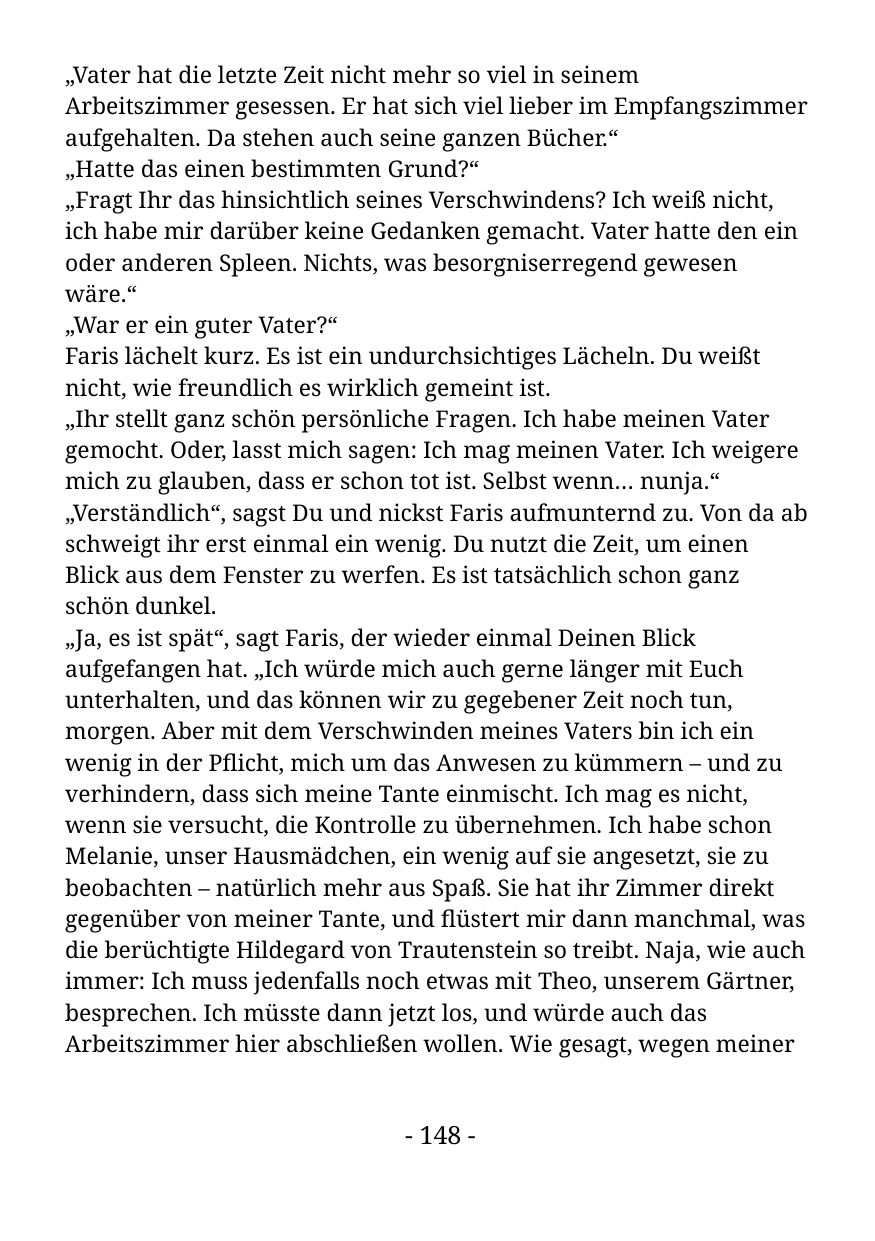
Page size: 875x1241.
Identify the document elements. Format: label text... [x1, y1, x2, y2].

text „Fragt Ihr das hinsichtlich seines Verschwindens? Ich weiß nicht, ich habe mir darüber keine Gedanken gemacht. Vater hatte den ein oder anderen Spleen. Nichts, was besorgniserregend gewesen wäre.“ [65, 184, 809, 309]
text „Vater hat die letzte Zeit nicht mehr so viel in seinem Arbeitszimmer gesessen. Er hat sich viel lieber im Empfangszimmer aufgehalten. Da stehen auch seine ganzen Bücher.“ [65, 59, 809, 153]
text Faris lächelt kurz. Es ist ein undurchsichtiges Lächeln. Du weißt nicht, wie freundlich es wirklich gemeint ist. [65, 340, 809, 403]
text „Hatte das einen bestimmten Grund?“ [65, 153, 809, 184]
text „War er ein guter Vater?“ [65, 309, 809, 340]
text „Ihr stellt ganz schön persönliche Fragen. Ich habe meinen Vater gemocht. Oder, lasst mich sagen: Ich mag meinen Vater. Ich weigere mich zu glauben, dass er schon tot ist. Selbst wenn… nunja.“ [65, 403, 809, 497]
text „Verständlich“, sagst Du und nickst Faris aufmunternd zu. Von da ab schweigt ihr erst einmal ein wenig. Du nutzt die Zeit, um einen Blick aus dem Fenster zu werfen. Es ist tatsächlich schon ganz schön dunkel. [65, 497, 809, 622]
text „Ja, es ist spät“, sagt Faris, der wieder einmal Deinen Blick aufgefangen hat. „Ich würde mich auch gerne länger mit Euch unterhalten, und das können wir zu gegebener Zeit noch tun, morgen. Aber mit dem Verschwinden meines Vaters bin ich ein wenig in der Pflicht, mich um das Anwesen zu kümmern – und zu verhindern, dass sich meine Tante einmischt. Ich mag es nicht, wenn sie versucht, die Kontrolle zu übernehmen. Ich habe schon Melanie, unser Hausmädchen, ein wenig auf sie angesetzt, sie zu beobachten – natürlich mehr aus Spaß. Sie hat ihr Zimmer direkt gegenüber von meiner Tante, und flüstert mir dann manchmal, was die berüchtigte Hildegard von Trautenstein so treibt. Naja, wie auch immer: Ich muss jedenfalls noch etwas mit Theo, unserem Gärtner, besprechen. Ich müsste dann jetzt los, und würde auch das Arbeitszimmer hier abschließen wollen. Wie gesagt, wegen meiner [65, 622, 809, 1059]
